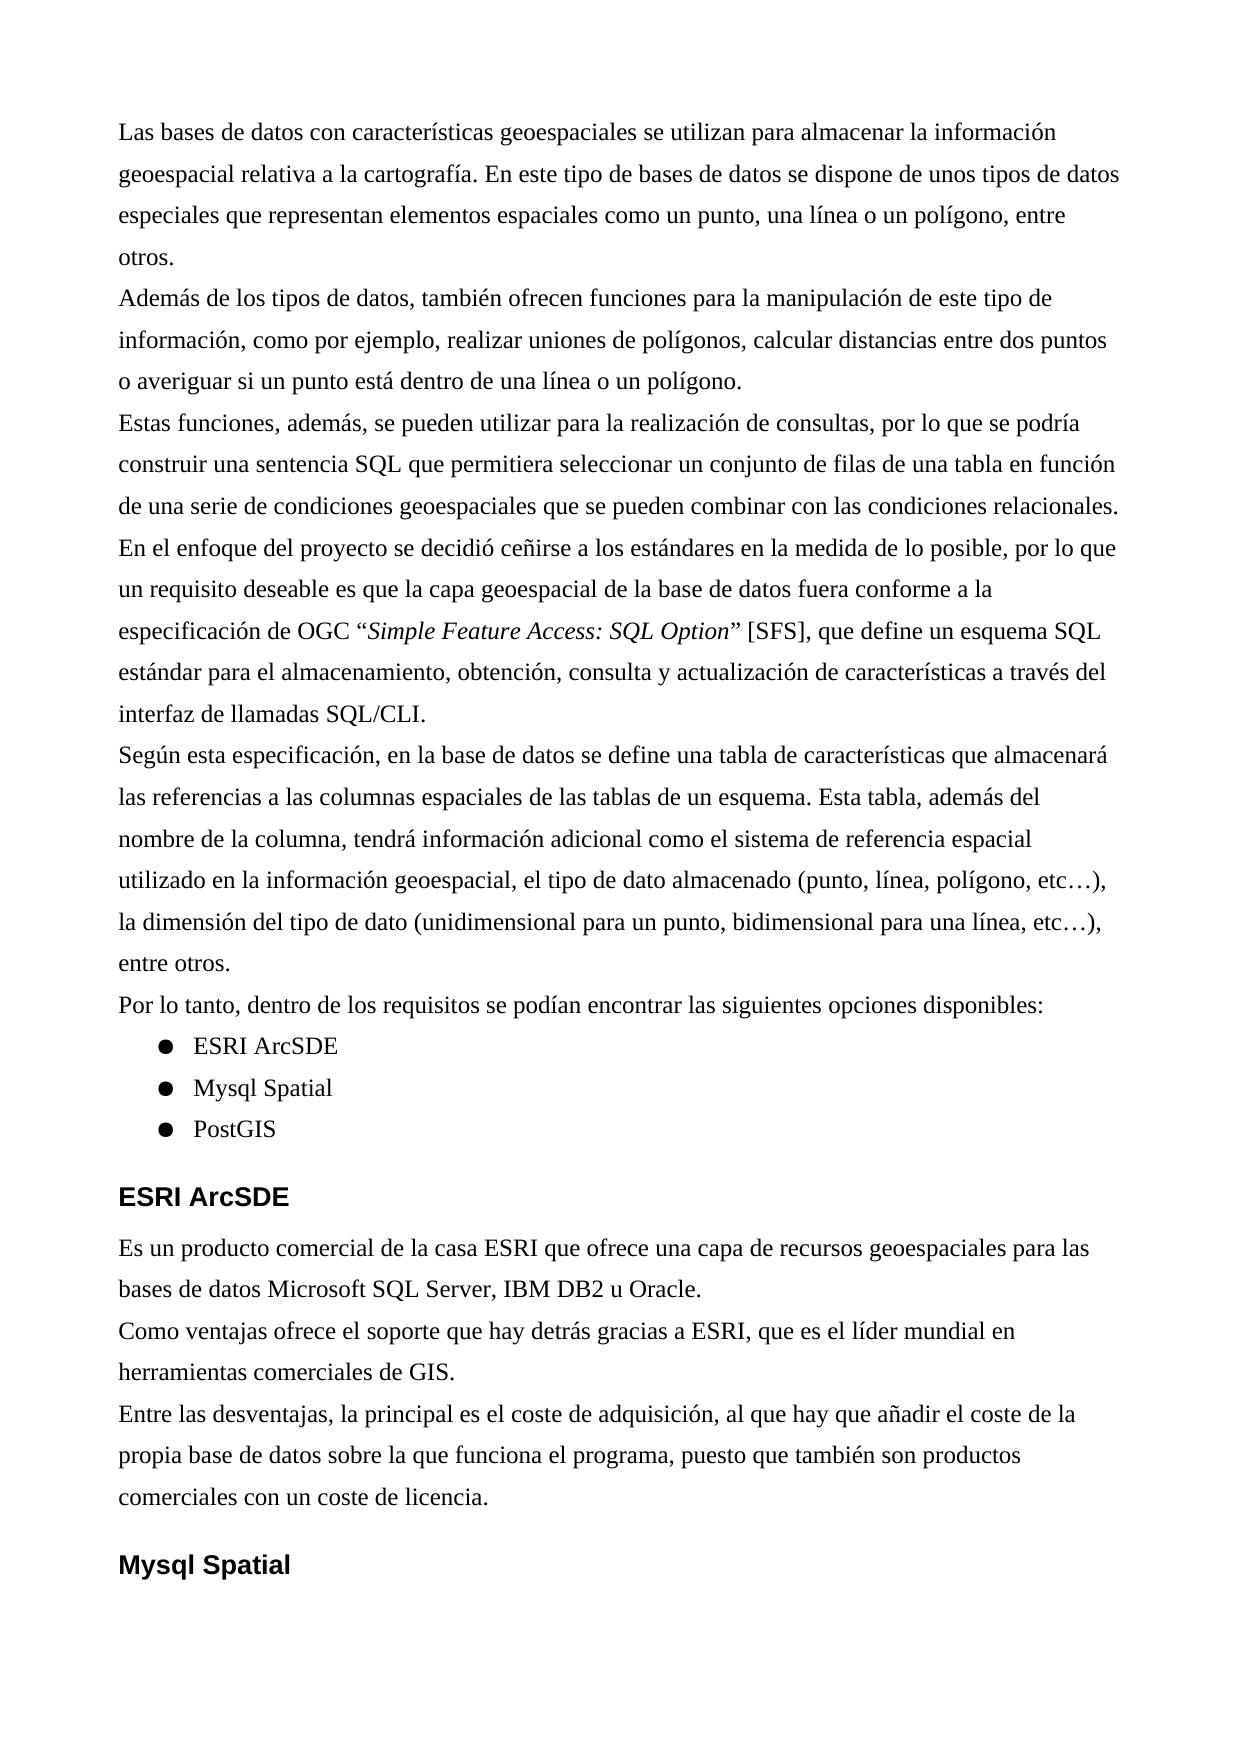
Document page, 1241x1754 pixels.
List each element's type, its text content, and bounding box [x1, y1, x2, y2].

list ESRI ArcSDE [156, 1032, 1122, 1060]
text Estas funciones, además, se pueden utilizar para la realización de consultas, por lo que se podría construir una sentencia SQL que permitiera seleccionar un conjunto de filas de una tabla en función de una serie de condiciones geoespaciales que se pueden combinar con las condiciones relacionales. [118, 409, 1122, 520]
list Mysql Spatial [156, 1074, 1122, 1102]
text Como ventajas ofrece el soporte que hay detrás gracias a ESRI, que es el líder mundial en herramientas comerciales de GIS. [118, 1317, 1122, 1386]
text Además de los tipos de datos, también ofrecen funciones para la manipulación de este tipo de información, como por ejemplo, realizar uniones de polígonos, calcular distancias entre dos puntos o averiguar si un punto está dentro de una línea o un polígono. [118, 284, 1122, 395]
text Entre las desventajas, la principal es el coste de adquisición, al que hay que añadir el coste de la propia base de datos sobre la que funciona el programa, puesto que también son productos comerciales con un coste de licencia. [118, 1400, 1122, 1511]
text Según esta especificación, en la base de datos se define una tabla de características que almacenará las referencias a las columnas espaciales de las tablas de un esquema. Esta tabla, además del nombre de la columna, tendrá información adicional como el sistema de referencia espacial utilizado en la información geoespacial, el tipo de dato almacenado (punto, línea, polígono, etc…), la dimensión del tipo de dato (unidimensional para un punto, bidimensional para una línea, etc…), entre otros. [118, 742, 1122, 977]
text En el enfoque del proyecto se decidió ceñirse a los estándares en la medida de lo posible, por lo que un requisito deseable es que la capa geoespacial de la base de datos fuera conforme a la especificación de OGC “Simple Feature Access: SQL Option” [SFS], que define un esquema SQL estándar para el almacenamiento, obtención, consulta y actualización de características a través del interfaz de llamadas SQL/CLI. [118, 534, 1122, 728]
text Las bases de datos con características geoespaciales se utilizan para almacenar la información geoespacial relativa a la cartografía. En este tipo de bases de datos se dispone de unos tipos de datos especiales que representan elementos espaciales como un punto, una línea o un polígono, entre otros. [118, 118, 1122, 271]
subtitle Mysql Spatial [118, 1550, 1122, 1580]
subtitle ESRI ArcSDE [118, 1182, 1122, 1212]
text Es un producto comercial de la casa ESRI que ofrece una capa de recursos geoespaciales para las bases de datos Microsoft SQL Server, IBM DB2 u Oracle. [118, 1234, 1122, 1303]
text Por lo tanto, dentro de los requisitos se podían encontrar las siguientes opciones disponibles: [118, 991, 1122, 1019]
list PostGIS [156, 1116, 1122, 1143]
